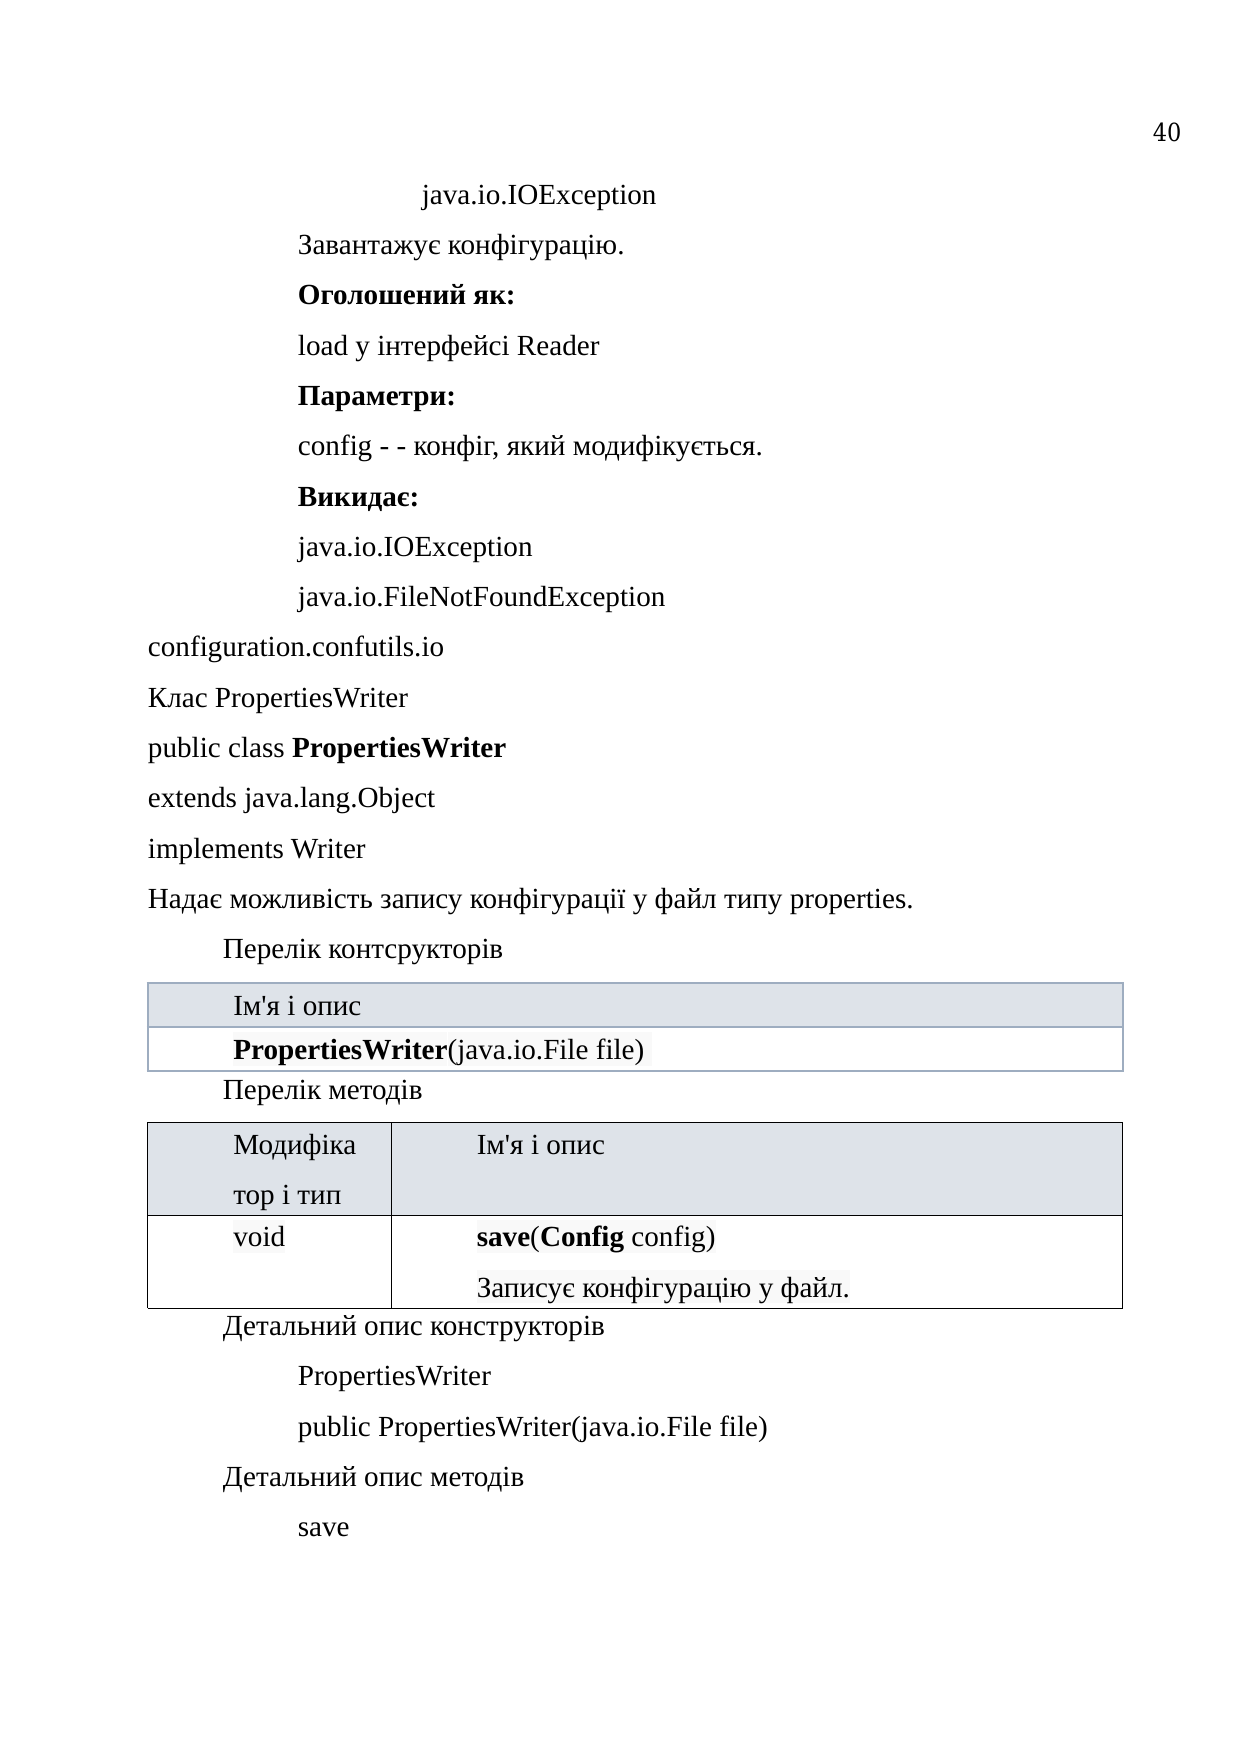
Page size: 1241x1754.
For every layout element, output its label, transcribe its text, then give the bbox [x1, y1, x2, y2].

table_header Ім'я і опис [392, 1123, 1122, 1215]
text Надає можливість запису конфігурації у файл типу properties. [148, 881, 1181, 915]
table_header Модифікатор і тип [148, 1123, 391, 1215]
text Детальний опис конструкторів [223, 1308, 1181, 1342]
table_cell PropertiesWriter(java.io.File file) [149, 1028, 1122, 1070]
text Детальний опис методів [223, 1459, 1181, 1492]
text public PropertiesWriter(java.io.File file) [298, 1409, 1181, 1442]
table_cell void [148, 1216, 391, 1307]
text Параметри: [298, 378, 1181, 412]
table_cell save(Config config) Записує конфігурацію у файл. [392, 1216, 1122, 1307]
text public class PropertiesWriter extends java.lang.Object implements Writer [148, 730, 1181, 864]
text java.io.IOException [298, 529, 1181, 562]
text Оголошений як: [298, 277, 1181, 311]
text Викидає: [298, 479, 1181, 512]
text Перелік методів [223, 1072, 1181, 1105]
text Завантажує конфігурацію. [298, 227, 1181, 261]
text Перелік контсрукторів [223, 931, 1181, 965]
text save [298, 1509, 1181, 1543]
text PropertiesWriter [298, 1358, 1181, 1392]
table_header Ім'я і опис [149, 984, 1122, 1026]
text java.io.IOException [298, 177, 1181, 210]
text load у інтерфейсі Reader [298, 328, 1181, 361]
text java.io.FileNotFoundException [298, 579, 1181, 613]
text configuration.confutils.io [148, 629, 1150, 663]
text Клас PropertiesWriter [148, 680, 1181, 713]
text config - - конфіг, який модифікується. [298, 428, 1181, 462]
